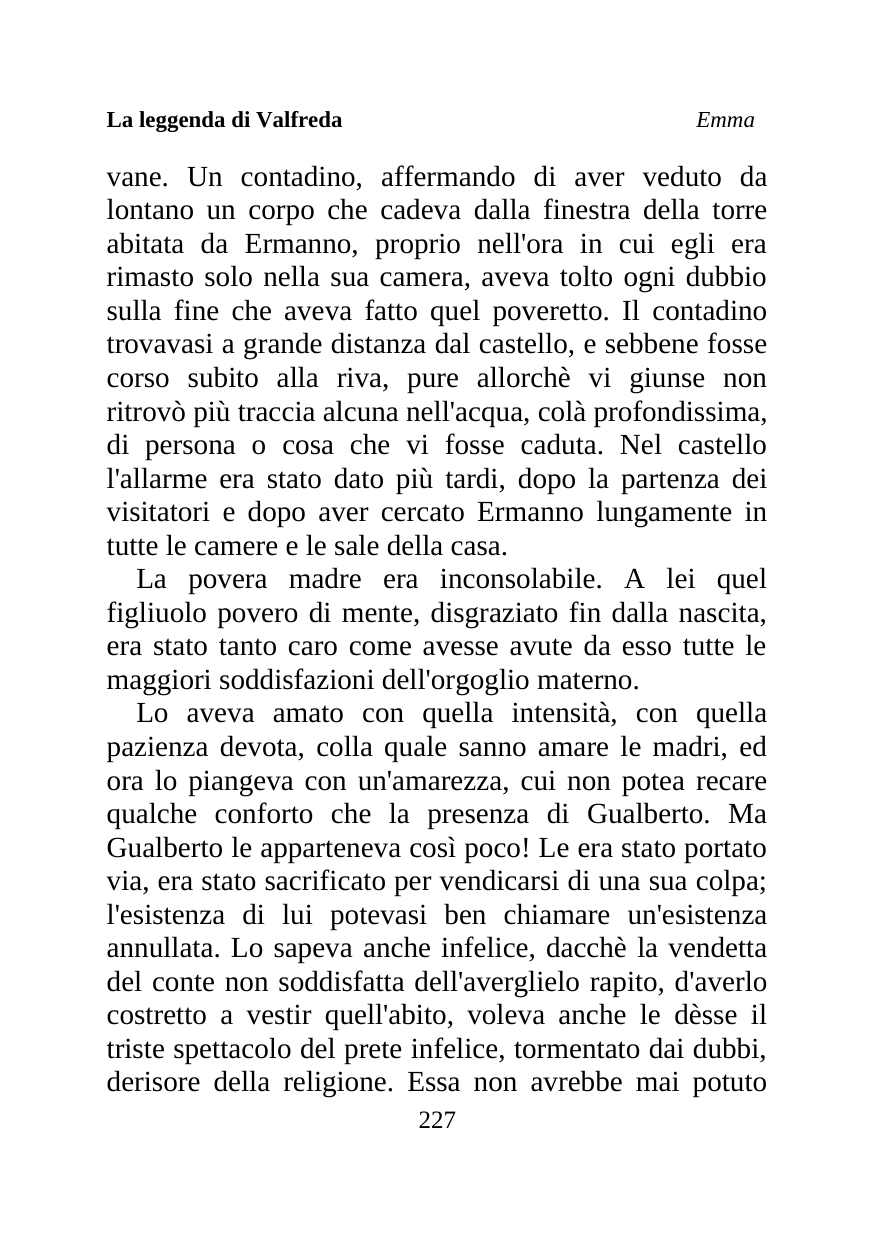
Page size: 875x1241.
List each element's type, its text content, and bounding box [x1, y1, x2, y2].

text Lo aveva amato con quella intensità, con quella pazienza devota, colla quale sanno amare le madri, ed ora lo piangeva con un'amarezza, cui non potea recare qualche conforto che la presenza di Gualberto. Ma Gualberto le apparteneva così poco! Le era stato portato via, era stato sacrificato per vendicarsi di una sua colpa; l'esistenza di lui potevasi ben chiamare un'esistenza annullata. Lo sapeva anche infelice, dacchè la vendetta del conte non soddisfatta dell'averglielo rapito, d'averlo costretto a vestir quell'abito, voleva anche le dèsse il triste spettacolo del prete infelice, tormentato dai dubbi, derisore della religione. Essa non avrebbe mai potuto [106, 696, 768, 1098]
text vane. Un contadino, affermando di aver veduto da lontano un corpo che cadeva dalla finestra della torre abitata da Ermanno, proprio nell'ora in cui egli era rimasto solo nella sua camera, aveva tolto ogni dubbio sulla fine che aveva fatto quel poveretto. Il contadino trovavasi a grande distanza dal castello, e sebbene fosse corso subito alla riva, pure allorchè vi giunse non ritrovò più traccia alcuna nell'acqua, colà profondissima, di persona o cosa che vi fosse caduta. Nel castello l'allarme era stato dato più tardi, dopo la partenza dei visitatori e dopo aver cercato Ermanno lungamente in tutte le camere e le sale della casa. [106, 159, 768, 561]
text La povera madre era inconsolabile. A lei quel figliuolo povero di mente, disgraziato fin dalla nascita, era stato tanto caro come avesse avute da esso tutte le maggiori soddisfazioni dell'orgoglio materno. [106, 561, 768, 696]
